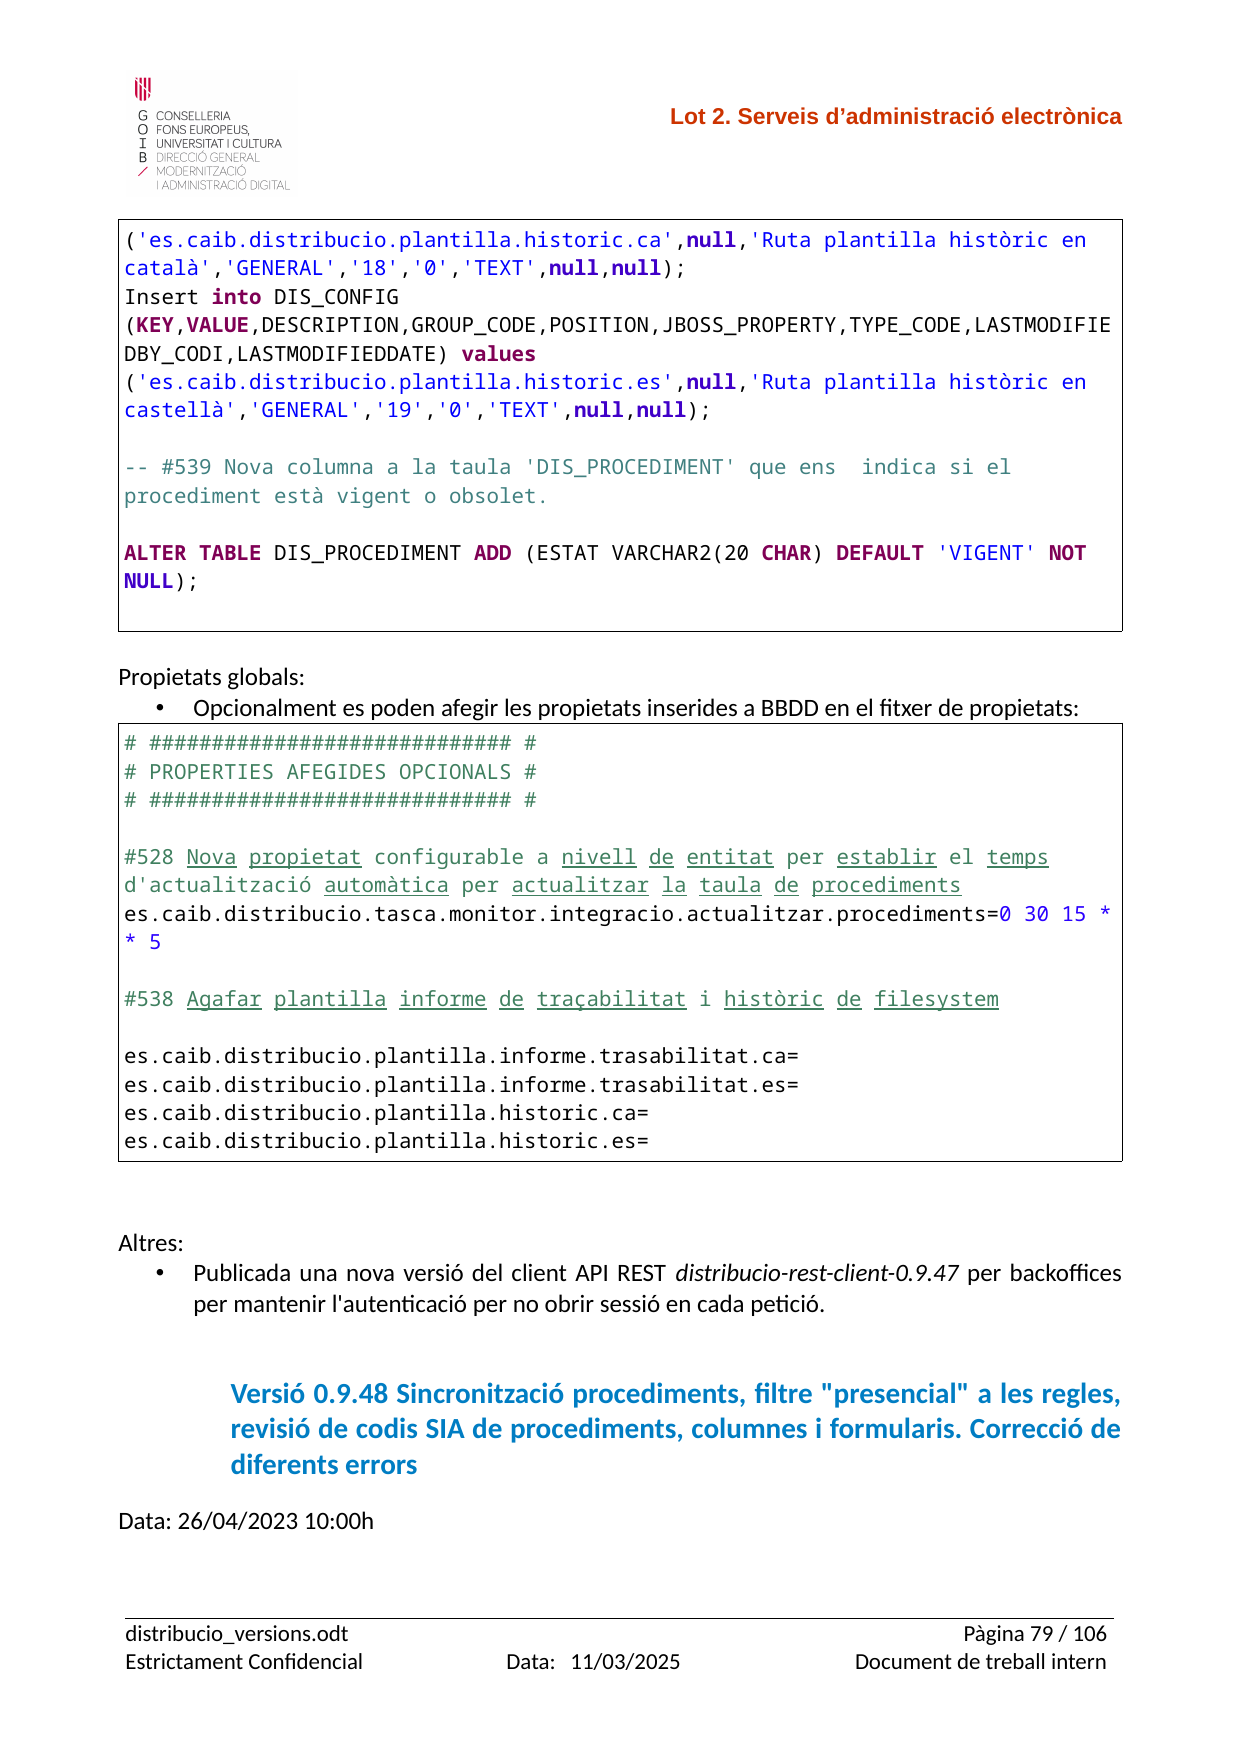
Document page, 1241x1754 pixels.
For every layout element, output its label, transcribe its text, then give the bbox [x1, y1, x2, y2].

text Altres: [118, 1227, 1122, 1257]
list Opcionalment es poden afegir les propietats inserides a BBDD en el fitxer de propietats: [156, 692, 1122, 723]
table_header ('es.caib.distribucio.plantilla.historic.ca',null,'Ruta plantilla històric en català','GENERAL','18','0','TEXT',null,null); Insert into DIS_CONFIG (KEY,VALUE,DESCRIPTION,GROUP_CODE,POSITION,JBOSS_PROPERTY,TYPE_CODE,LASTMODIFIEDBY_CODI,LASTMODIFIEDDATE) values ('es.caib.distribucio.plantilla.historic.es',null,'Ruta plantilla històric en castellà','GENERAL','19','0','TEXT',null,null); -- #539 Nova columna a la taula 'DIS_PROCEDIMENT' que ens indica si el procediment està vigent o obsolet. ALTER TABLE DIS_PROCEDIMENT ADD (ESTAT VARCHAR2(20 CHAR) DEFAULT 'VIGENT' NOT NULL); [119, 220, 1122, 631]
list Publicada una nova versió del client API REST distribucio-rest-client-0.9.47 per backoffices per mantenir l'autenticació per no obrir sessió en cada petició. [156, 1257, 1122, 1318]
text Propietats globals: [118, 662, 1122, 692]
subtitle Versió 0.9.48 Sincronització procediments, filtre "presencial" a les regles, revisió de codis SIA de procediments, columnes i formularis. Correcció de diferents errors [153, 1375, 1122, 1482]
table_header # ############################# # # PROPERTIES AFEGIDES OPCIONALS # # ############################# # #528 Nova propietat configurable a nivell de entitat per establir el temps d'actualització automàtica per actualitzar la taula de procediments es.caib.distribucio.tasca.monitor.integracio.actualitzar.procediments=0 30 15 * * 5 #538 Agafar plantilla informe de traçabilitat i històric de filesystem es.caib.distribucio.plantilla.informe.trasabilitat.ca= es.caib.distribucio.plantilla.informe.trasabilitat.es= es.caib.distribucio.plantilla.historic.ca= es.caib.distribucio.plantilla.historic.es= [119, 724, 1122, 1161]
picture [126, 70, 299, 197]
text Data: 26/04/2023 10:00h [118, 1505, 1122, 1536]
